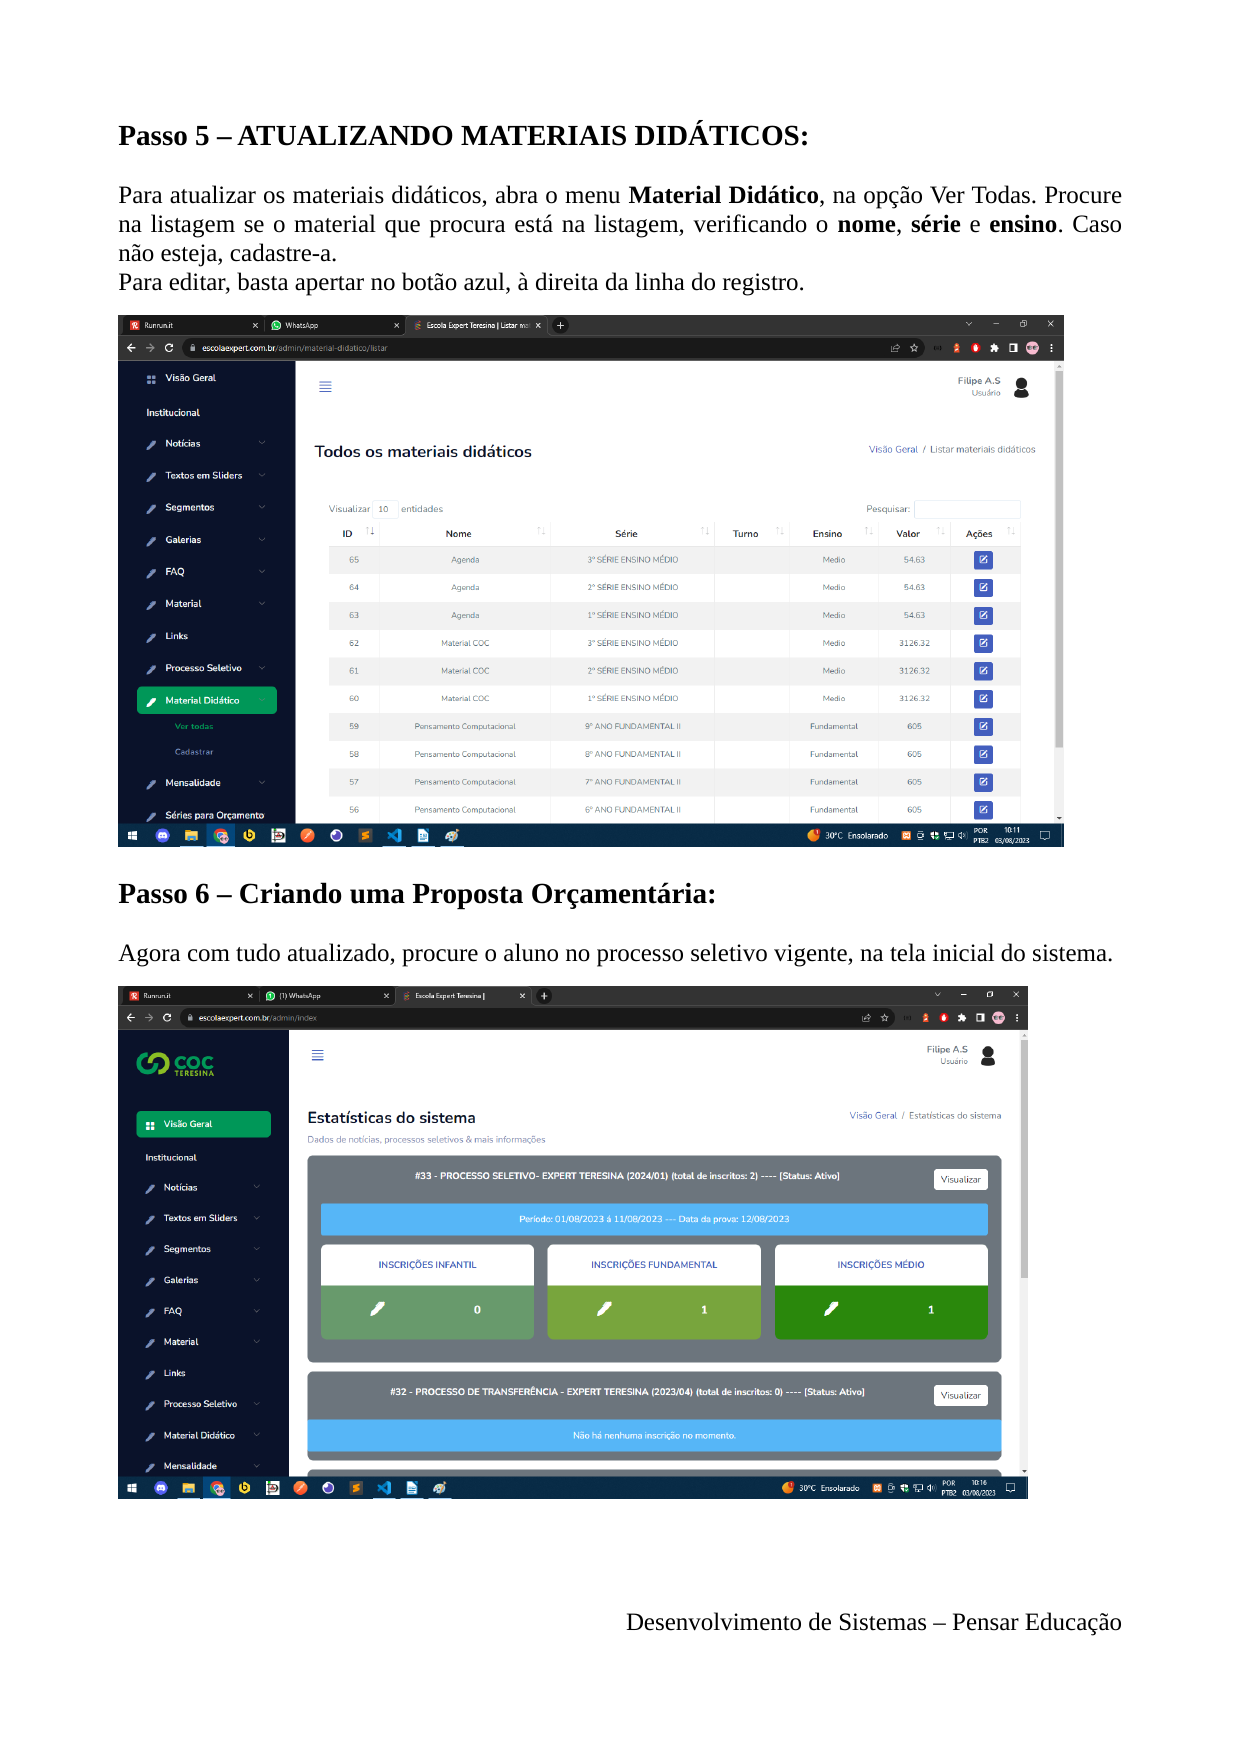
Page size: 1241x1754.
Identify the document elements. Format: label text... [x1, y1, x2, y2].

text Agora com tudo atualizado, procure o aluno no processo seletivo vigente, na tela inicial do sistema. [118, 938, 1122, 967]
text Passo 6 – Criando uma Proposta Orçamentária: [118, 876, 1122, 909]
picture [118, 986, 1028, 1499]
text Passo 5 – ATUALIZANDO MATERIAIS DIDÁTICOS: [118, 118, 1122, 152]
text Para atualizar os materiais didáticos, abra o menu Material Didático, na opção Ver Todas. Procure na listagem se o material que procura está na listagem, verificando o nome, série e ensino. Caso não esteja, cadastre-a. [118, 180, 1122, 267]
text Para editar, basta apertar no botão azul, à direita da linha do registro. [118, 267, 1122, 295]
picture [118, 315, 1064, 847]
